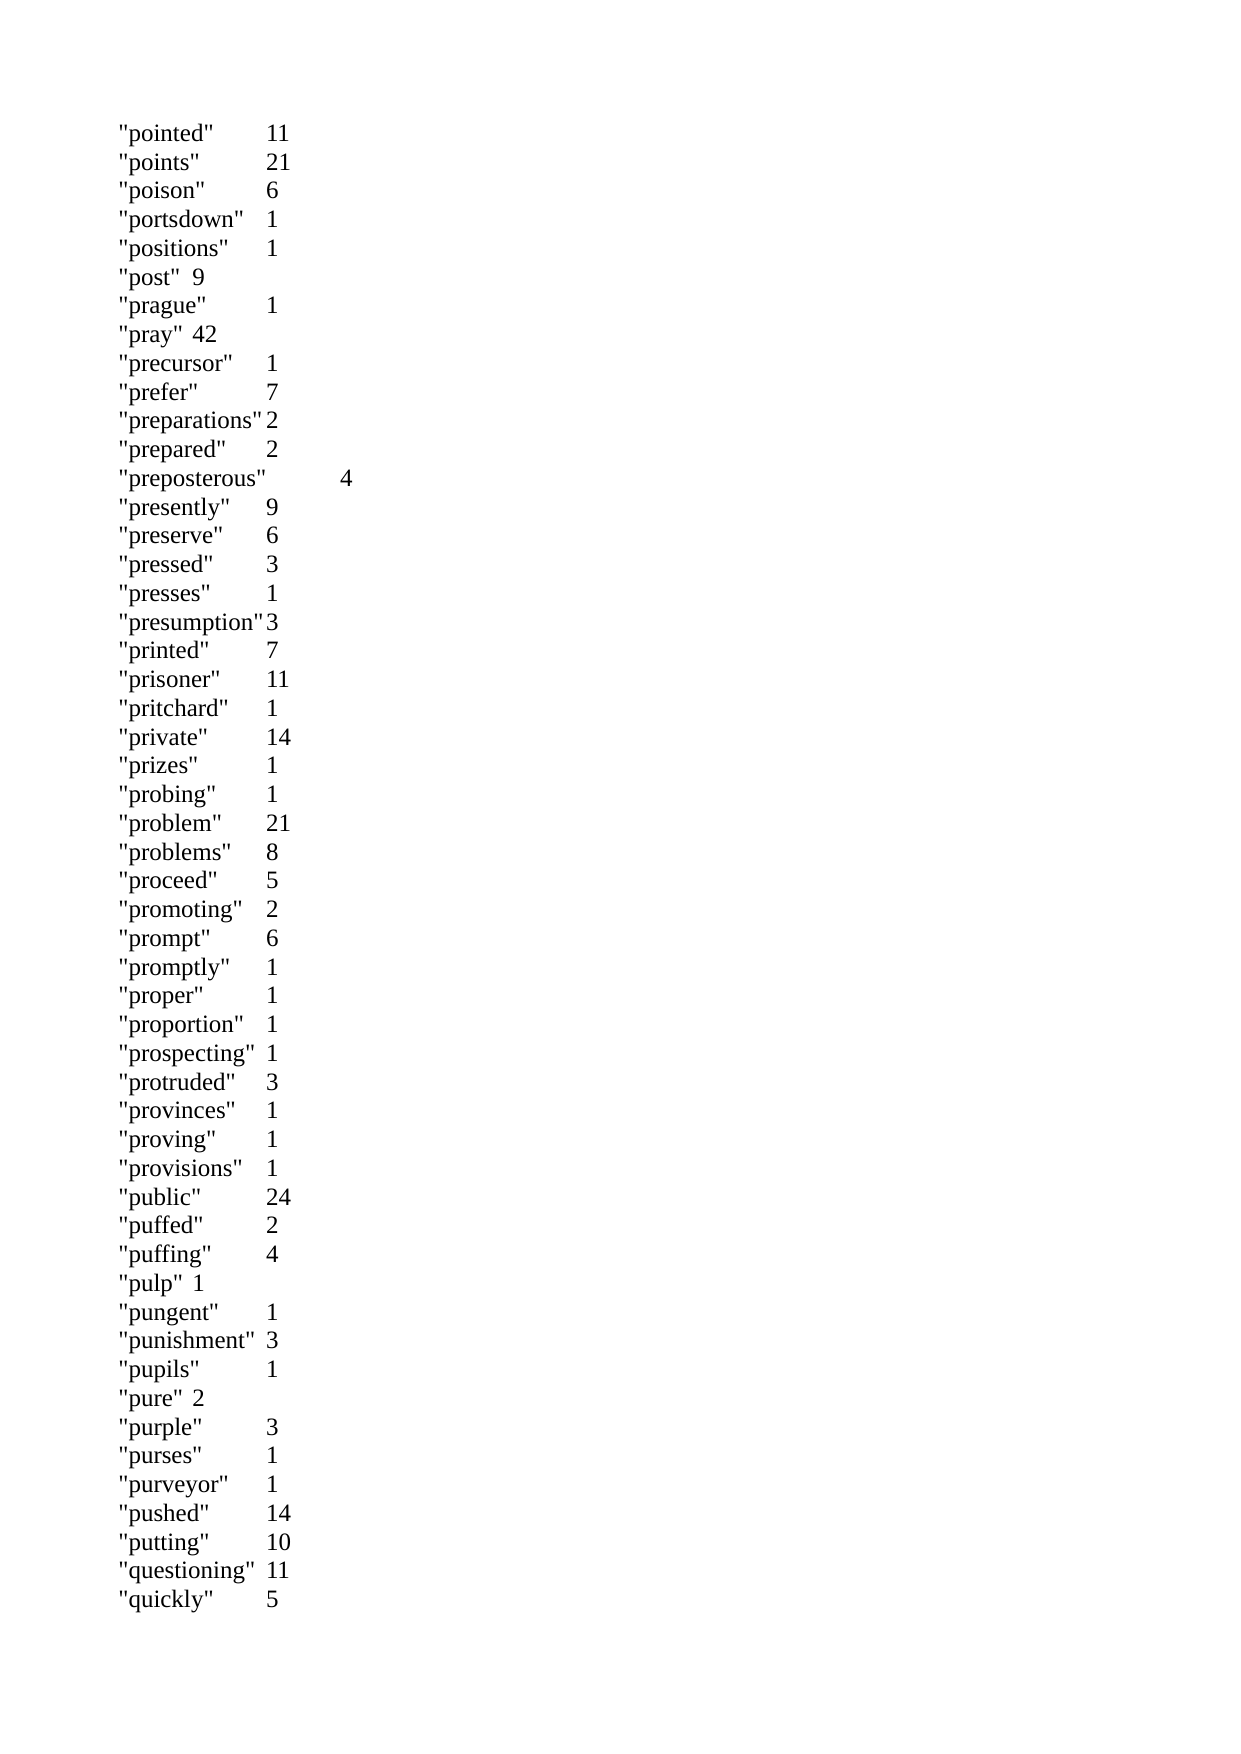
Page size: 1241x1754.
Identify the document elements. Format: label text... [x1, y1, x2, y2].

text "problem" 21 [118, 808, 1122, 837]
text "proceed" 5 [118, 866, 1122, 894]
text "preparations" 2 [118, 406, 1122, 434]
text "poison" 6 [118, 176, 1122, 204]
text "prague" 1 [118, 291, 1122, 319]
text "promptly" 1 [118, 952, 1122, 981]
text "pritchard" 1 [118, 693, 1122, 722]
text "purses" 1 [118, 1441, 1122, 1469]
text "prisoner" 11 [118, 664, 1122, 693]
text "precursor" 1 [118, 348, 1122, 377]
text "puffing" 4 [118, 1239, 1122, 1268]
text "pulp" 1 [118, 1268, 1122, 1297]
text "positions" 1 [118, 233, 1122, 262]
text "pointed" 11 [118, 118, 1122, 147]
text "prizes" 1 [118, 751, 1122, 779]
text "presses" 1 [118, 578, 1122, 607]
text "purveyor" 1 [118, 1469, 1122, 1498]
text "post" 9 [118, 262, 1122, 291]
text "preserve" 6 [118, 521, 1122, 549]
text "public" 24 [118, 1182, 1122, 1211]
text "prompt" 6 [118, 923, 1122, 952]
text "presumption" 3 [118, 607, 1122, 636]
text "private" 14 [118, 722, 1122, 751]
text "putting" 10 [118, 1527, 1122, 1556]
text "proper" 1 [118, 981, 1122, 1009]
text "provinces" 1 [118, 1096, 1122, 1124]
text "quickly" 5 [118, 1584, 1122, 1613]
text "proving" 1 [118, 1124, 1122, 1153]
text "printed" 7 [118, 636, 1122, 664]
text "preposterous" 4 [118, 463, 1122, 492]
text "protruded" 3 [118, 1067, 1122, 1096]
text "prepared" 2 [118, 434, 1122, 463]
text "pupils" 1 [118, 1354, 1122, 1383]
text "points" 21 [118, 147, 1122, 176]
text "portsdown" 1 [118, 204, 1122, 233]
text "punishment" 3 [118, 1326, 1122, 1354]
text "probing" 1 [118, 779, 1122, 808]
text "pray" 42 [118, 319, 1122, 348]
text "proportion" 1 [118, 1009, 1122, 1038]
text "prefer" 7 [118, 377, 1122, 406]
text "pushed" 14 [118, 1498, 1122, 1527]
text "promoting" 2 [118, 894, 1122, 923]
text "presently" 9 [118, 492, 1122, 521]
text "pure" 2 [118, 1383, 1122, 1412]
text "pungent" 1 [118, 1297, 1122, 1326]
text "problems" 8 [118, 837, 1122, 866]
text "provisions" 1 [118, 1153, 1122, 1182]
text "purple" 3 [118, 1412, 1122, 1441]
text "prospecting" 1 [118, 1038, 1122, 1067]
text "puffed" 2 [118, 1211, 1122, 1239]
text "questioning" 11 [118, 1556, 1122, 1584]
text "pressed" 3 [118, 549, 1122, 578]
